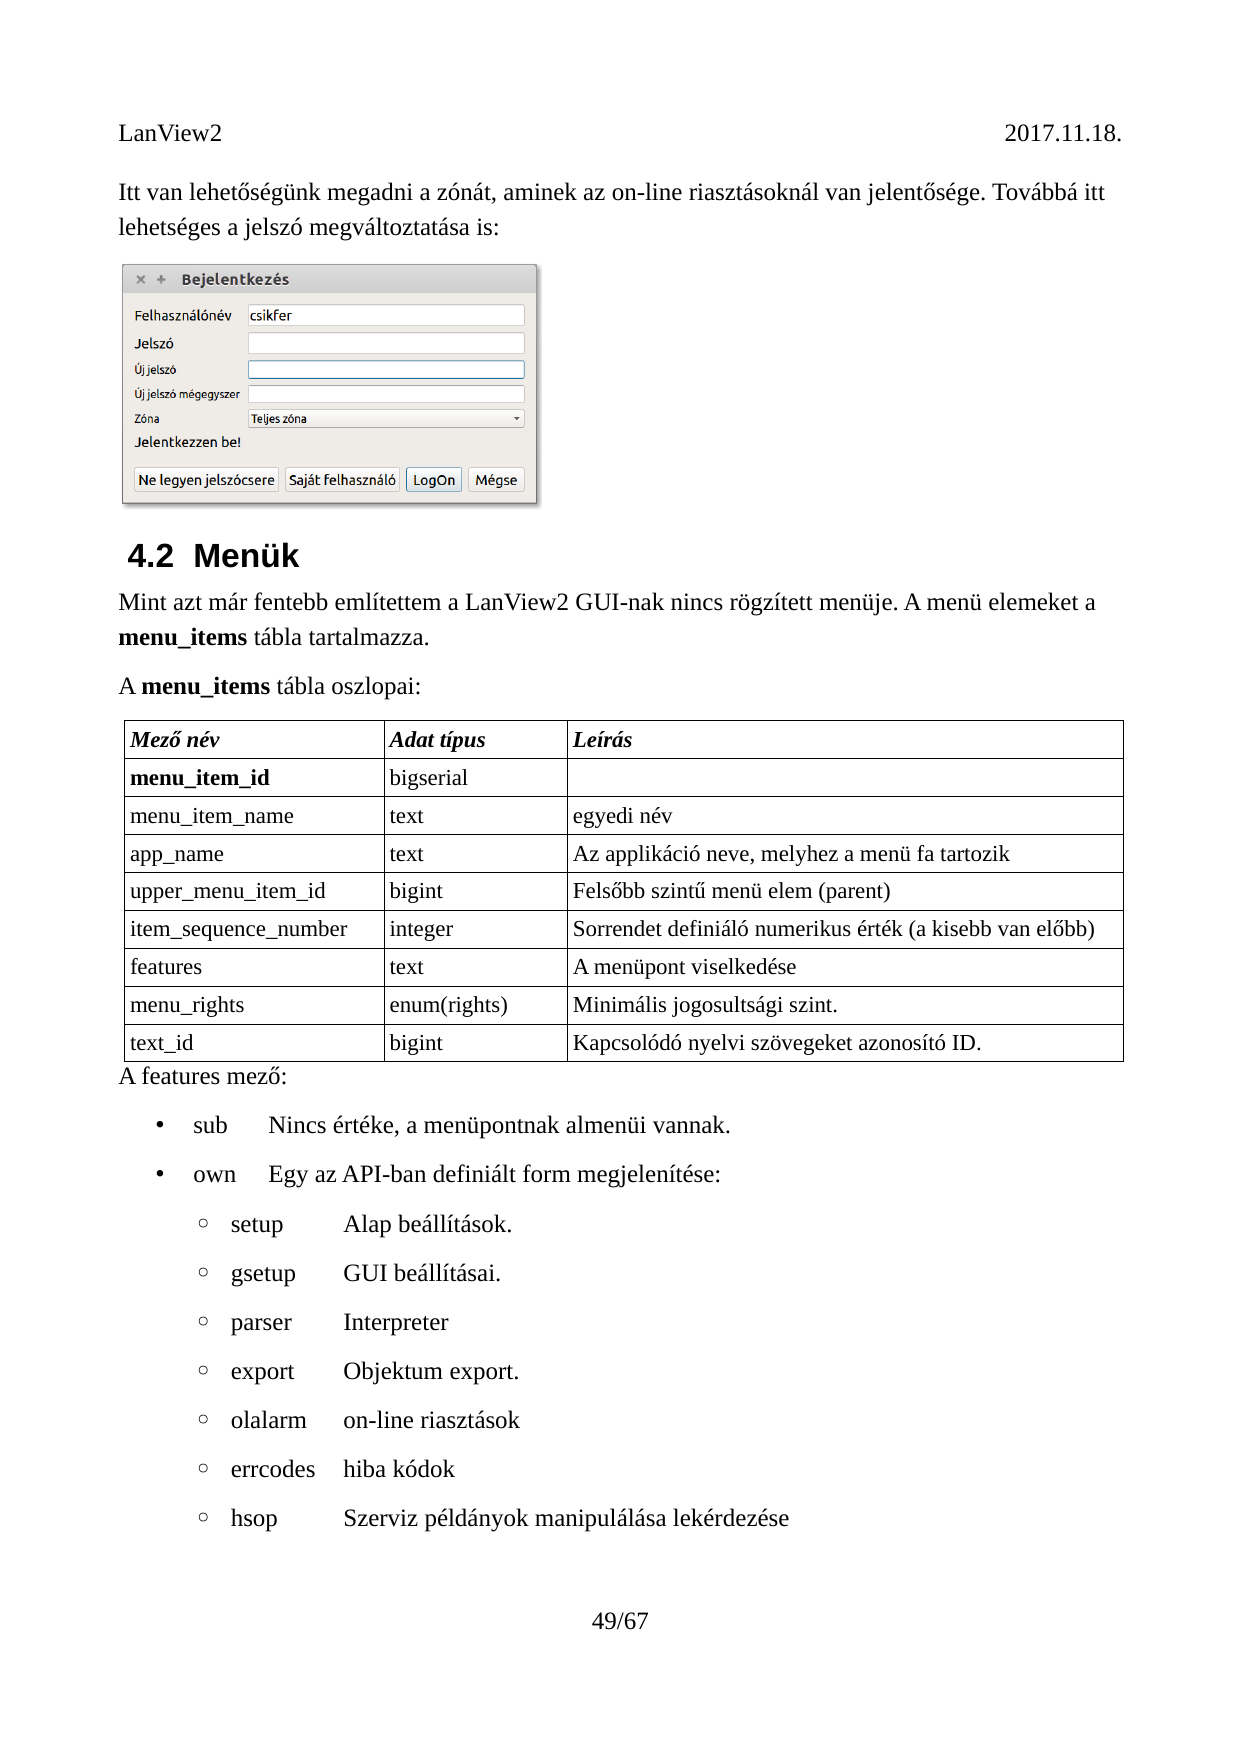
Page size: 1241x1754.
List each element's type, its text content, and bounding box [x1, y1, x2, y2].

subtitle Menük [118, 536, 1122, 575]
table_cell Minimális jogosultsági szint. [568, 987, 1123, 1023]
text Itt van lehetőségünk megadni a zónát, aminek az on-line riasztásoknál van jelentősége. Továbbá itt lehetséges a jelszó megváltoztatása is: [118, 177, 1122, 240]
table_cell upper_menu_item_id [125, 873, 384, 910]
list olalarm on-line riasztások [193, 1405, 1122, 1434]
table_header Mező név [125, 721, 384, 758]
table_cell item_sequence_number [125, 911, 384, 948]
list parser Interpreter [193, 1307, 1122, 1336]
table_cell egyedi név [568, 797, 1123, 834]
table_cell bigint [385, 873, 567, 910]
table_cell A menüpont viselkedése [568, 949, 1123, 986]
table_cell app_name [125, 835, 384, 872]
list gsetup GUI beállításai. [193, 1258, 1122, 1286]
table_cell Az applikáció neve, melyhez a menü fa tartozik [568, 835, 1123, 872]
table_cell text_id [125, 1025, 384, 1061]
table_cell features [125, 949, 384, 986]
table_cell Sorrendet definiáló numerikus érték (a kisebb van előbb) [568, 911, 1123, 948]
list export Objektum export. [193, 1356, 1122, 1384]
table_cell text [385, 949, 567, 986]
table_cell [568, 759, 1123, 796]
table_cell menu_item_id [125, 759, 384, 796]
table_cell Felsőbb szintű menü elem (parent) [568, 873, 1123, 910]
list hsop Szerviz példányok manipulálása lekérdezése [193, 1503, 1122, 1532]
list errcodes hiba kódok [193, 1454, 1122, 1483]
table_cell text [385, 797, 567, 834]
picture [118, 260, 543, 510]
table_cell enum(rights) [385, 987, 567, 1023]
text A features mező: [118, 1061, 1122, 1090]
table_cell integer [385, 911, 567, 948]
text A menu_items tábla oszlopai: [118, 671, 1122, 700]
list own Egy az API-ban definiált form megjelenítése: [156, 1159, 1122, 1188]
list setup Alap beállítások. [193, 1209, 1122, 1237]
table_cell Kapcsolódó nyelvi szövegeket azonosító ID. [568, 1025, 1123, 1061]
table_cell bigserial [385, 759, 567, 796]
table_cell menu_item_name [125, 797, 384, 834]
text Mint azt már fentebb említettem a LanView2 GUI-nak nincs rögzített menüje. A menü elemeket a menu_items tábla tartalmazza. [118, 587, 1122, 651]
table_cell menu_rights [125, 987, 384, 1023]
table_cell text [385, 835, 567, 872]
table_cell bigint [385, 1025, 567, 1061]
list sub Nincs értéke, a menüpontnak almenüi vannak. [156, 1111, 1122, 1139]
table_header Adat típus [385, 721, 567, 758]
table_header Leírás [568, 721, 1123, 758]
